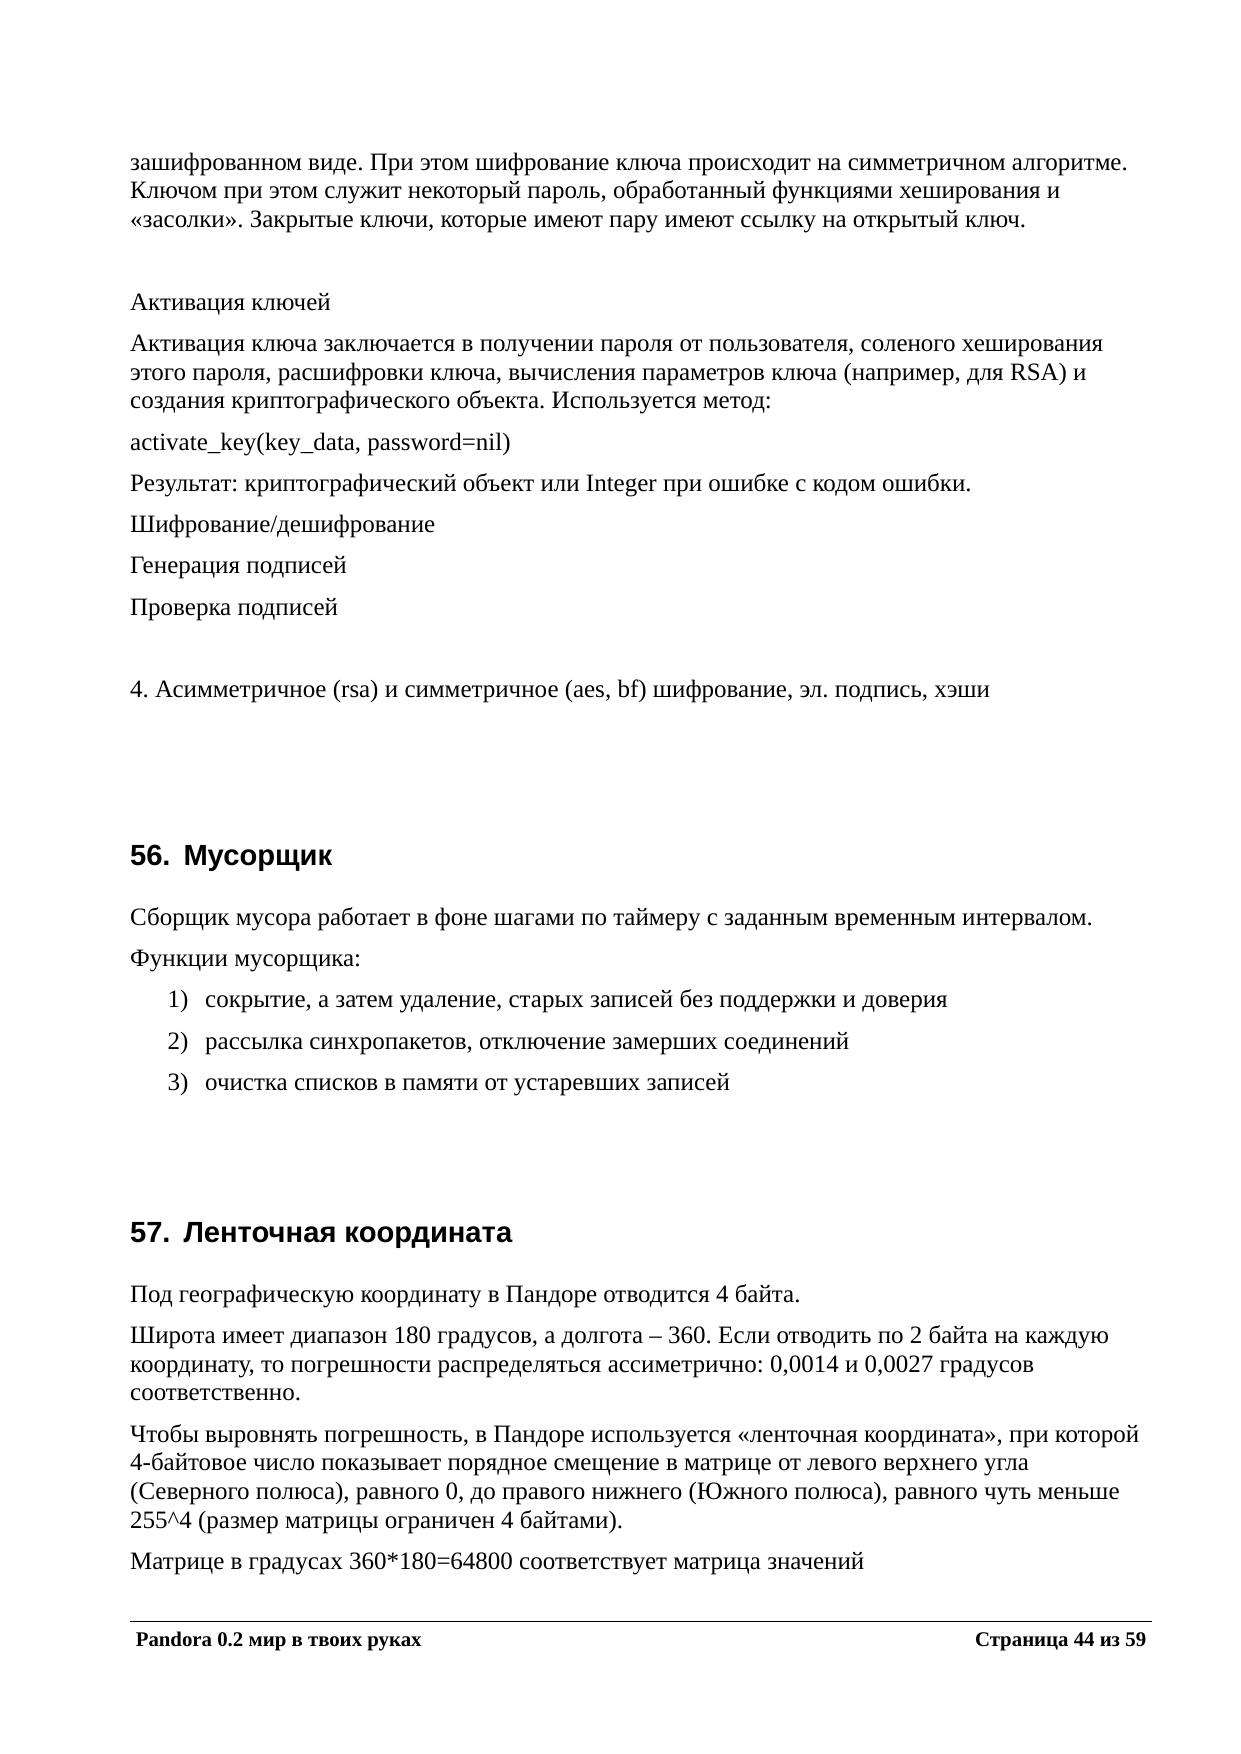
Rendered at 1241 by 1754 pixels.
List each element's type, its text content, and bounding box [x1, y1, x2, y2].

text Активация ключей [130, 287, 1152, 316]
text 4. Асимметричное (rsa) и симметричное (aes, bf) шифрование, эл. подпись, хэши [130, 674, 1152, 703]
list сокрытие, а затем удаление, старых записей без поддержки и доверия [167, 984, 1152, 1013]
text Матрице в градусах 360*180=64800 соответствует матрица значений [130, 1546, 1152, 1575]
text Проверка подписей [130, 592, 1152, 621]
text Шифрование/дешифрование [130, 509, 1152, 538]
subtitle Ленточная координата [130, 1215, 1152, 1248]
text Под географическую координату в Пандоре отводится 4 байта. [130, 1279, 1152, 1307]
text Функции мусорщика: [130, 943, 1152, 972]
text Чтобы выровнять погрешность, в Пандоре используется «ленточная координата», при которой 4-байтовое число показывает порядное смещение в матрице от левого верхнего угла (Северного полюса), равного 0, до правого нижнего (Южного полюса), равного чуть меньше 255^4 (размер матрицы ограничен 4 байтами). [130, 1419, 1152, 1534]
text Активация ключа заключается в получении пароля от пользователя, соленого хеширования этого пароля, расшифровки ключа, вычисления параметров ключа (например, для RSA) и создания криптографического объекта. Используется метод: [130, 328, 1152, 414]
subtitle Мусорщик [130, 838, 1152, 872]
text Результат: криптографический объект или Integer при ошибке с кодом ошибки. [130, 468, 1152, 497]
list очистка списков в памяти от устаревших записей [167, 1067, 1152, 1096]
text зашифрованном виде. При этом шифрование ключа происходит на симметричном алгоритме. Ключом при этом служит некоторый пароль, обработанный функциями хеширования и «засолки». Закрытые ключи, которые имеют пару имеют ссылку на открытый ключ. [130, 147, 1152, 233]
text Генерация подписей [130, 551, 1152, 579]
list рассылка синхропакетов, отключение замерших соединений [167, 1026, 1152, 1054]
text Широта имеет диапазон 180 градусов, а долгота – 360. Если отводить по 2 байта на каждую координату, то погрешности распределяться ассиметрично: 0,0014 и 0,0027 градусов соответственно. [130, 1320, 1152, 1406]
text activate_key(key_data, password=nil) [130, 427, 1152, 456]
text Сборщик мусора работает в фоне шагами по таймеру с заданным временным интервалом. [130, 902, 1152, 931]
